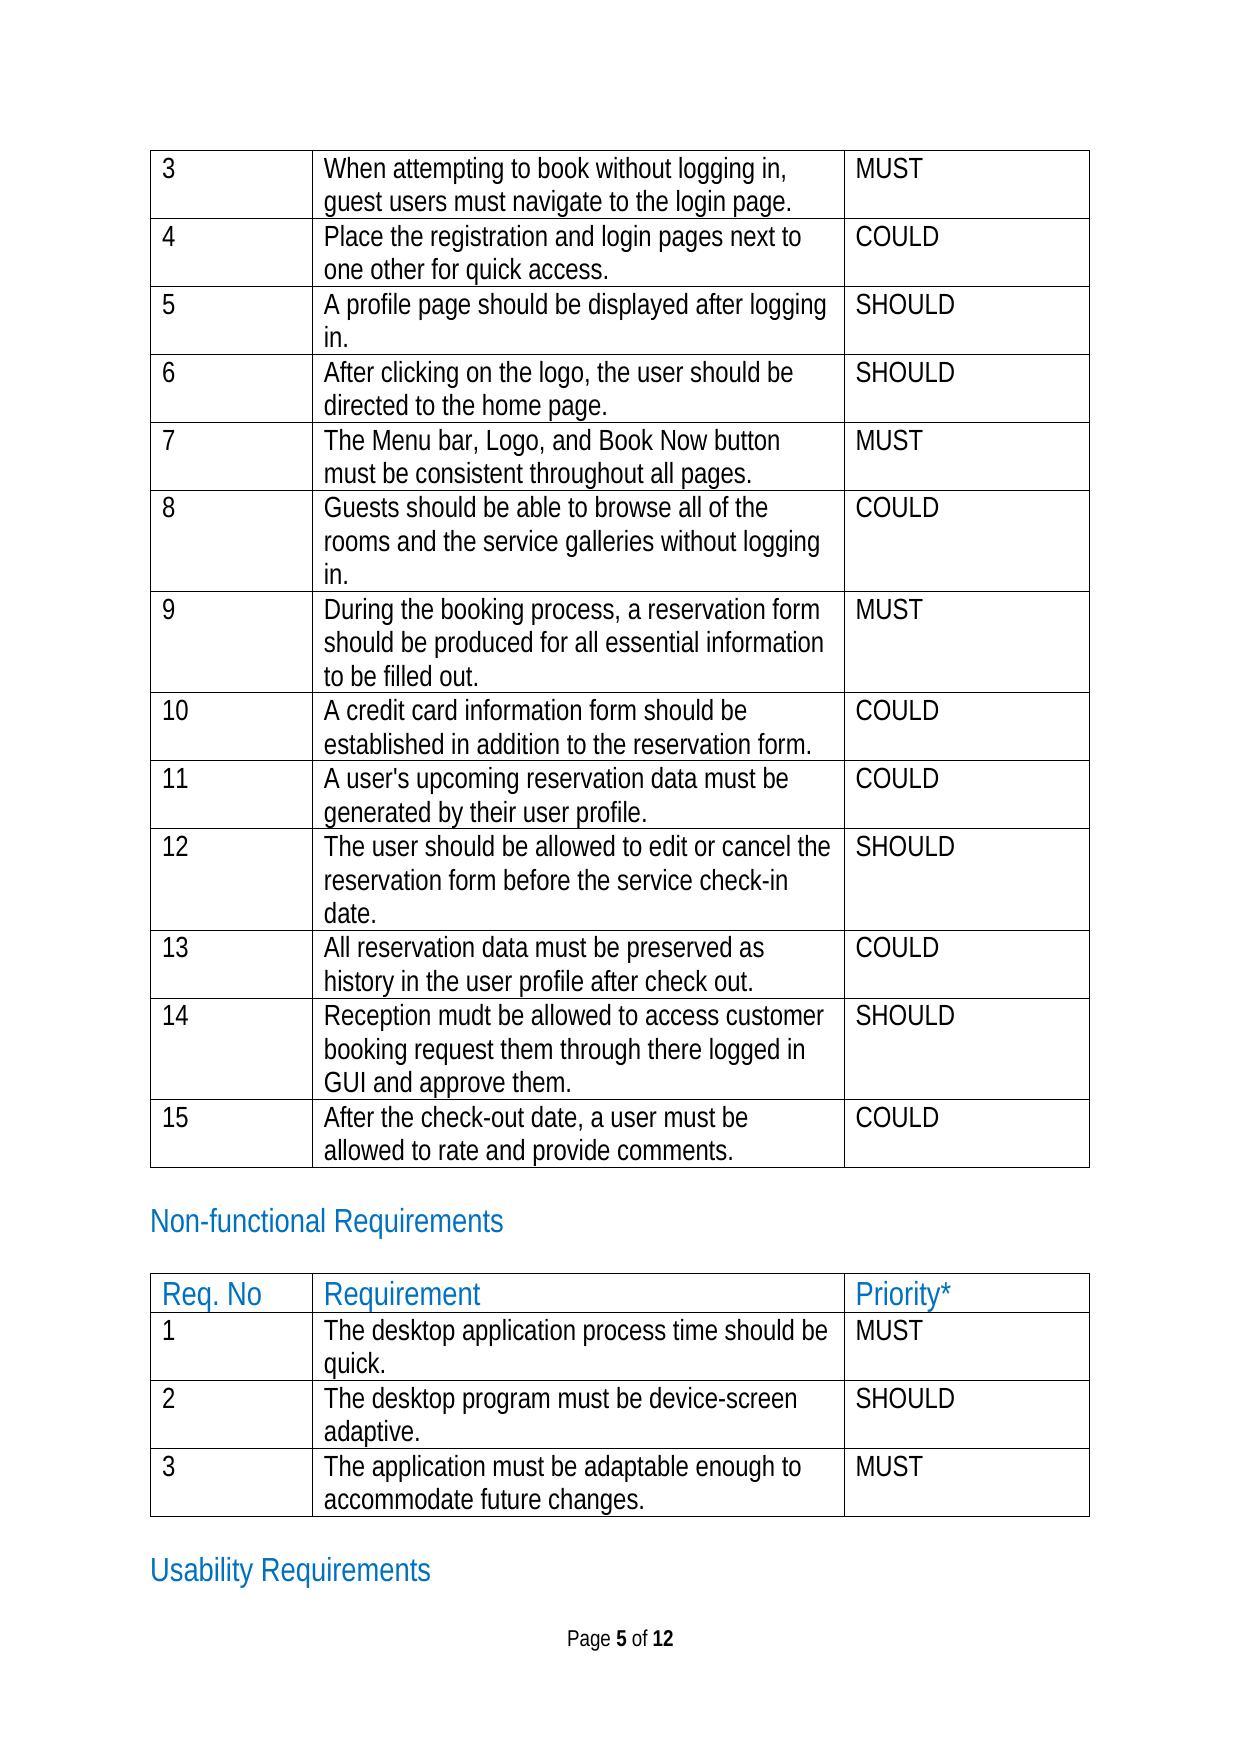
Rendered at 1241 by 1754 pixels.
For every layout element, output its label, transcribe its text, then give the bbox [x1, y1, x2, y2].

table_cell COULD [845, 693, 1089, 760]
table_cell SHOULD [845, 1381, 1089, 1448]
table_cell A credit card information form should be established in addition to the reservation form. [313, 693, 844, 760]
table_cell 15 [151, 1100, 312, 1167]
table_cell COULD [845, 761, 1089, 828]
table_cell The desktop program must be device-screen adaptive. [313, 1381, 844, 1448]
table_cell 1 [151, 1313, 312, 1380]
table_cell SHOULD [845, 287, 1089, 354]
table_cell 14 [151, 999, 312, 1099]
table_cell 12 [151, 829, 312, 929]
table_cell MUST [845, 423, 1089, 489]
table_cell COULD [845, 491, 1089, 591]
table_cell SHOULD [845, 355, 1089, 422]
table_cell 9 [151, 592, 312, 692]
table_cell A user's upcoming reservation data must be generated by their user profile. [313, 761, 844, 828]
table_cell Reception mudt be allowed to access customer booking request them through there logged in GUI and approve them. [313, 999, 844, 1099]
table_cell All reservation data must be preserved as history in the user profile after check out. [313, 931, 844, 997]
table_cell MUST [845, 592, 1089, 692]
table_cell 2 [151, 1381, 312, 1448]
table_cell When attempting to book without logging in, guest users must navigate to the login page. [313, 151, 844, 218]
table_cell 7 [151, 423, 312, 489]
table_cell 10 [151, 693, 312, 760]
table_cell 13 [151, 931, 312, 997]
table_cell During the booking process, a reservation form should be produced for all essential information to be filled out. [313, 592, 844, 692]
table_cell 8 [151, 491, 312, 591]
table_cell 3 [151, 1449, 312, 1516]
table_cell SHOULD [845, 829, 1089, 929]
table_cell 11 [151, 761, 312, 828]
table_cell 3 [151, 151, 312, 218]
text Non-functional Requirements [150, 1201, 1090, 1239]
table_cell The Menu bar, Logo, and Book Now button must be consistent throughout all pages. [313, 423, 844, 489]
table_cell MUST [845, 1449, 1089, 1516]
table_cell The application must be adaptable enough to accommodate future changes. [313, 1449, 844, 1516]
table_cell Place the registration and login pages next to one other for quick access. [313, 219, 844, 286]
text Usability Requirements [150, 1550, 1090, 1588]
table_cell MUST [845, 151, 1089, 218]
table_cell SHOULD [845, 999, 1089, 1099]
table_cell COULD [845, 931, 1089, 997]
table_cell MUST [845, 1313, 1089, 1380]
table_cell Guests should be able to browse all of the rooms and the service galleries without logging in. [313, 491, 844, 591]
table_header Req. No [151, 1274, 312, 1312]
table_cell 5 [151, 287, 312, 354]
table_cell 4 [151, 219, 312, 286]
table_header Priority* [845, 1274, 1089, 1312]
table_header Requirement [313, 1274, 844, 1312]
table_cell After clicking on the logo, the user should be directed to the home page. [313, 355, 844, 422]
table_cell COULD [845, 1100, 1089, 1167]
table_cell 6 [151, 355, 312, 422]
table_cell COULD [845, 219, 1089, 286]
table_cell The user should be allowed to edit or cancel the reservation form before the service check-in date. [313, 829, 844, 929]
table_cell After the check-out date, a user must be allowed to rate and provide comments. [313, 1100, 844, 1167]
table_cell A profile page should be displayed after logging in. [313, 287, 844, 354]
table_cell The desktop application process time should be quick. [313, 1313, 844, 1380]
